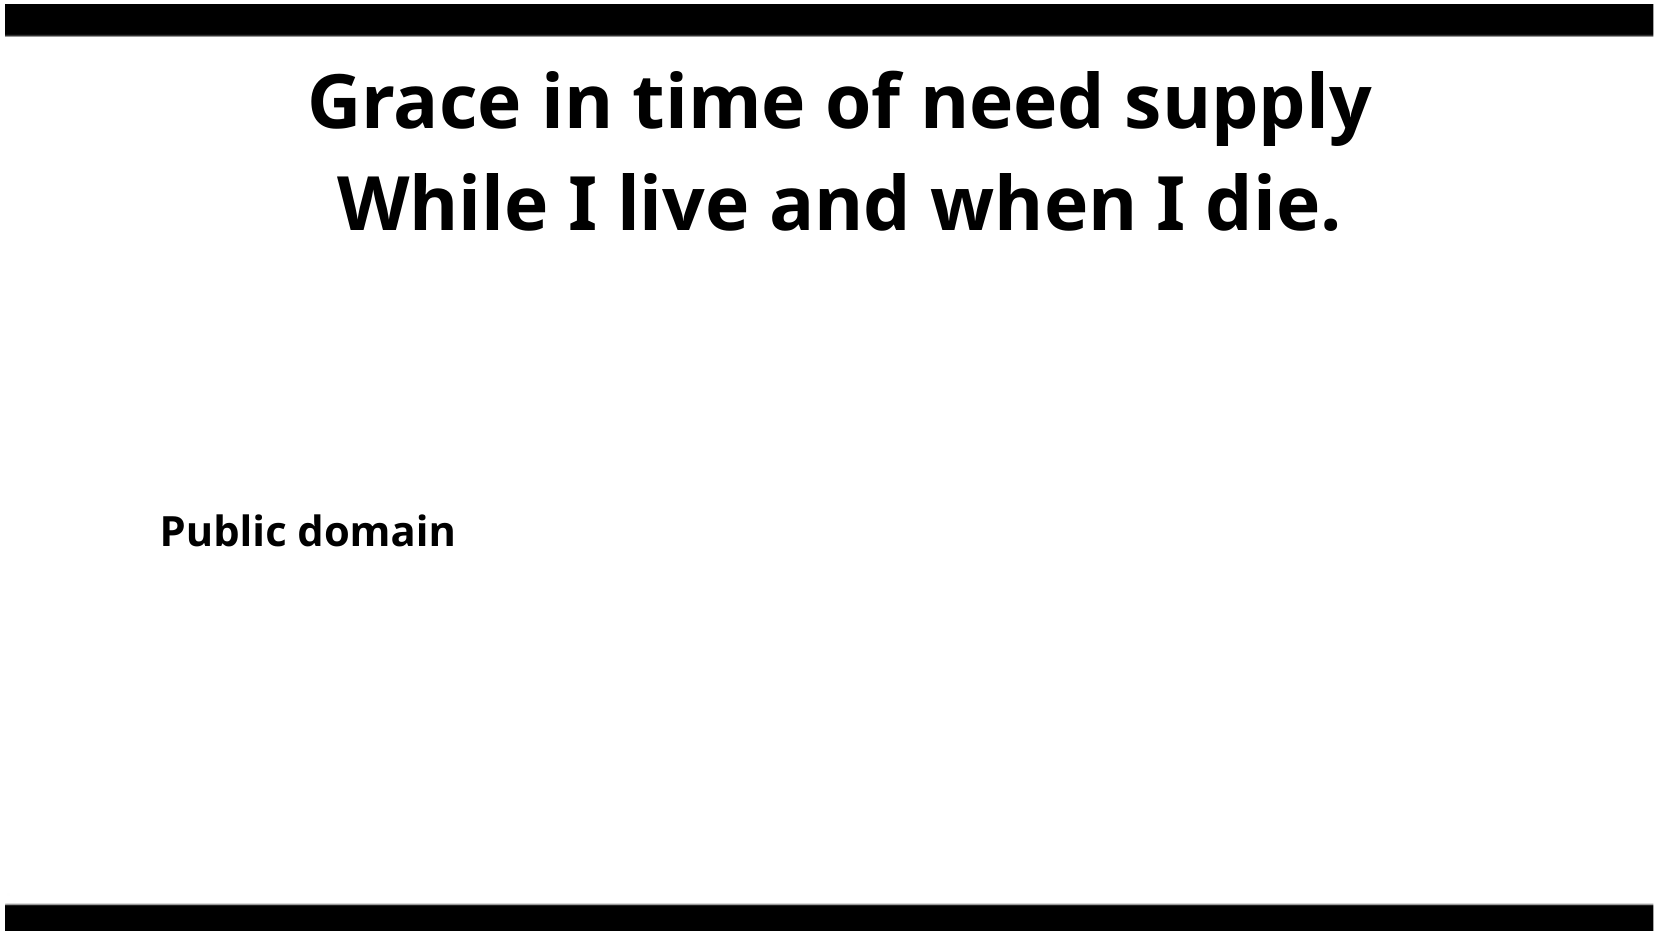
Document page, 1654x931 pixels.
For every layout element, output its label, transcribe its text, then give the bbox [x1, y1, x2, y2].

picture [5, 4, 1654, 931]
text_box Grace in time of need supply While I live and when I die. Public domain [60, 40, 1621, 619]
